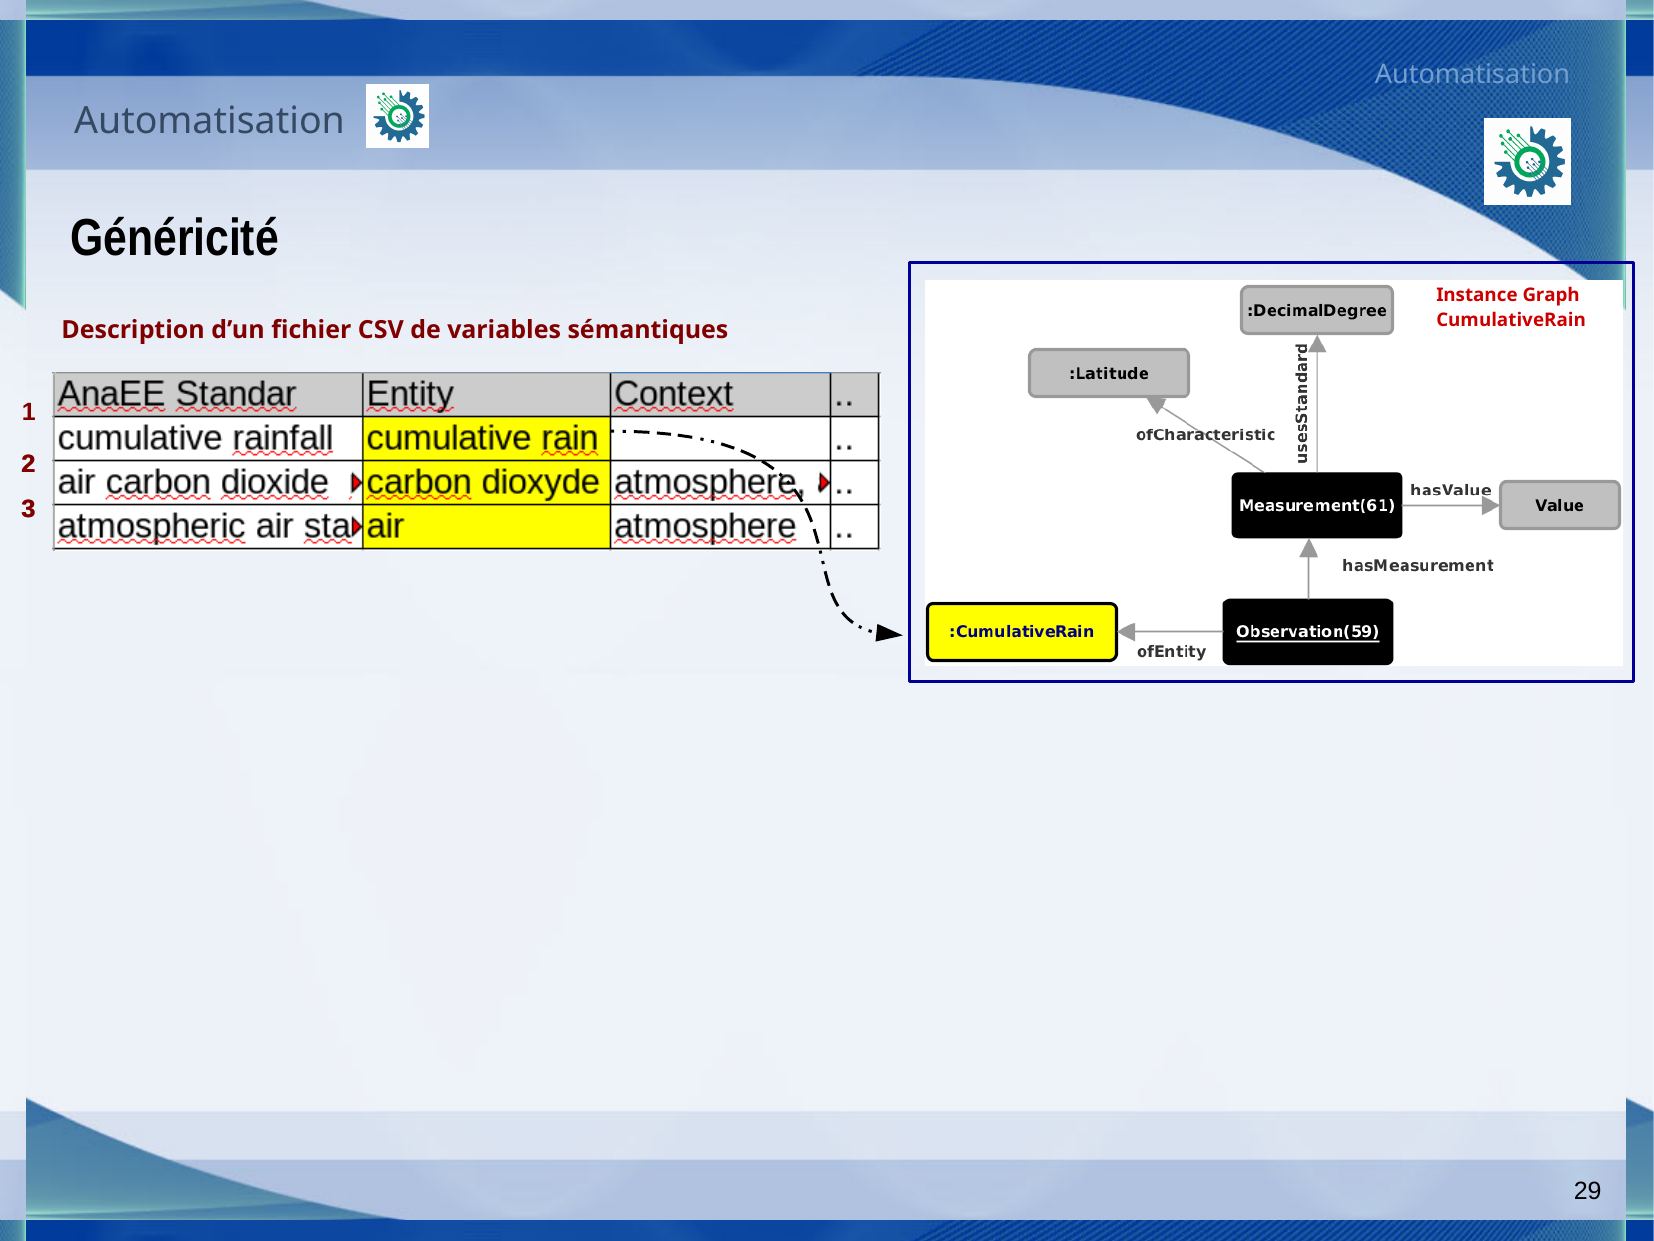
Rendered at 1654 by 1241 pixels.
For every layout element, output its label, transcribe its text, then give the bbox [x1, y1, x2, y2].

picture [0, 0, 1654, 1241]
text_box 29 [1559, 1169, 1625, 1213]
text_box 2 [6, 440, 52, 485]
title Automatisation [41, 89, 378, 148]
text_box Généricité [58, 206, 644, 291]
text_box Automatisation [1360, 47, 1607, 95]
text_box Instance Graph CumulativeRain [1421, 273, 1642, 441]
text_box 1 [7, 387, 52, 436]
text_box 3 [6, 485, 52, 533]
text_box Description d’un fichier CSV de variables sémantiques [46, 306, 863, 366]
